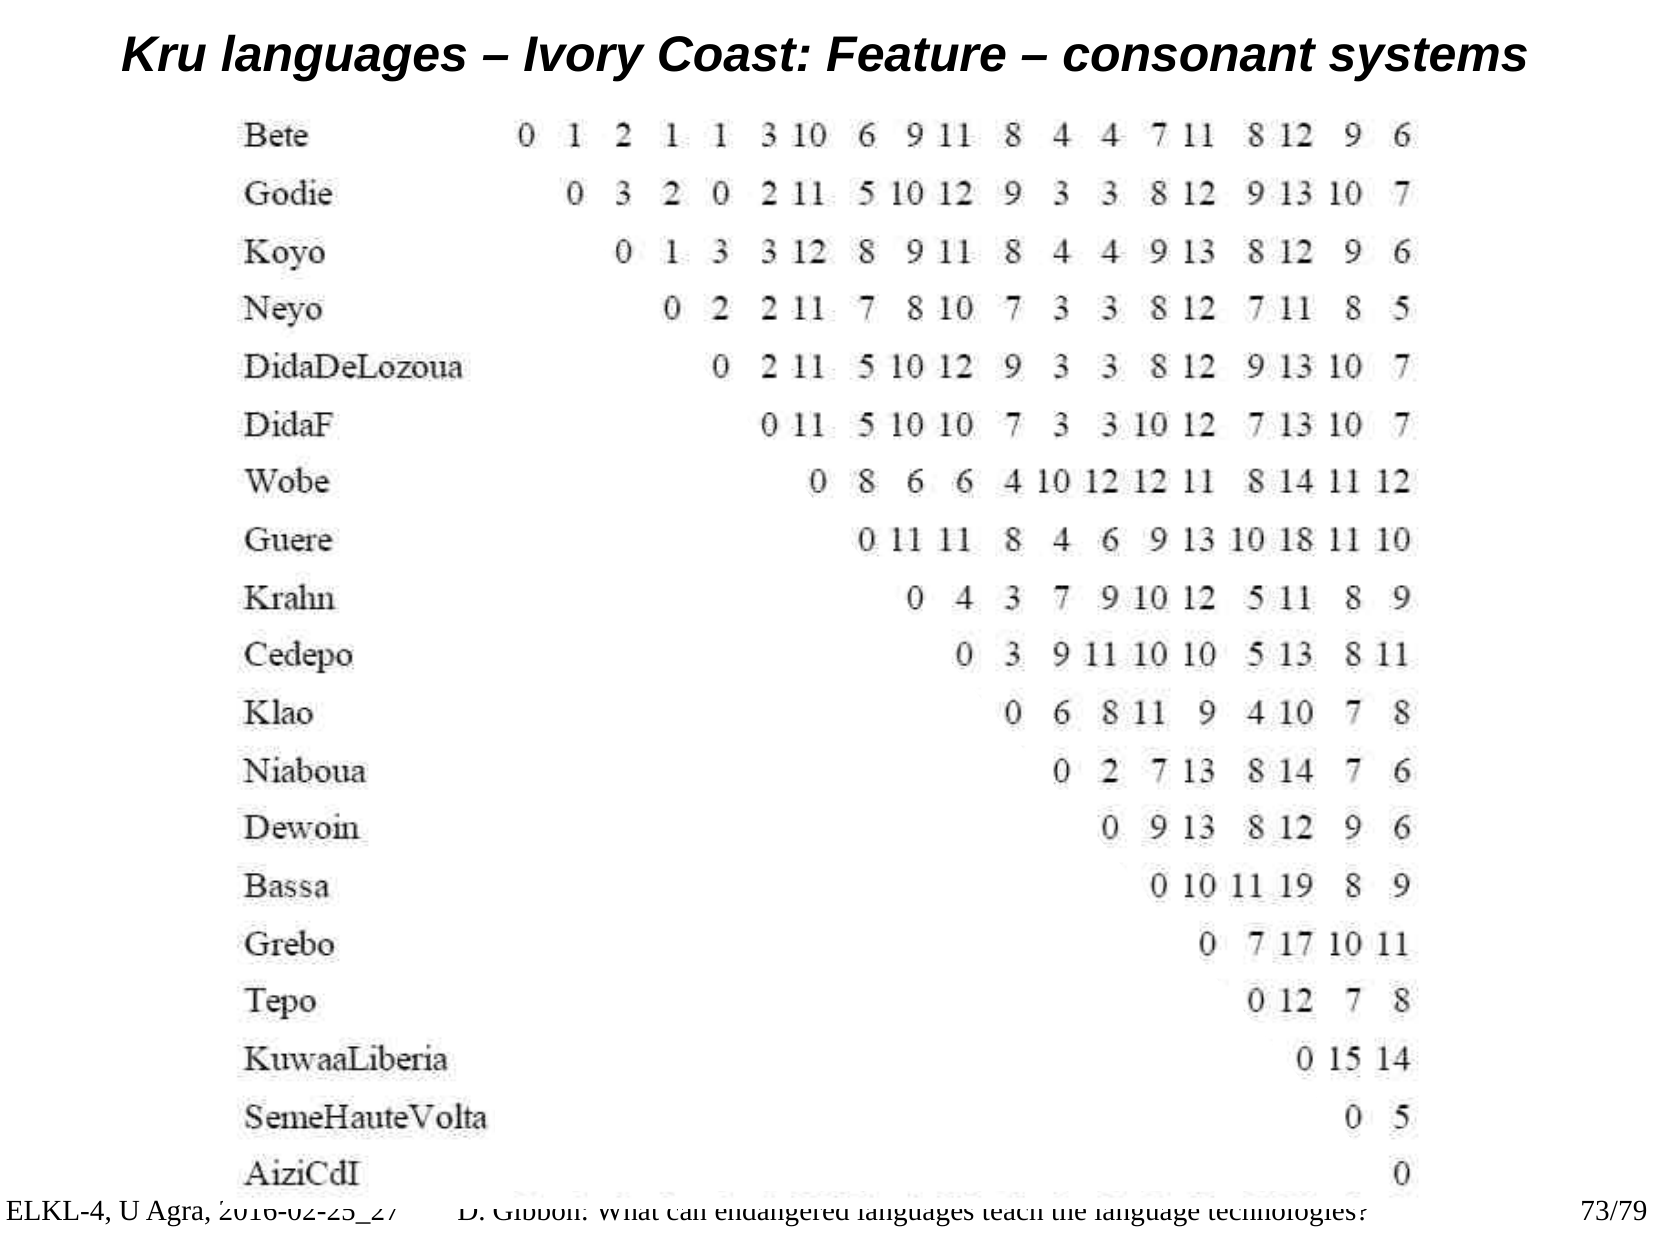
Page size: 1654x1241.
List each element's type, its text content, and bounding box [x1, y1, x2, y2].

text_box [495, 120, 1396, 1191]
picture [223, 105, 1437, 1209]
title Kru languages – Ivory Coast: Feature – consonant systems [0, 2, 1654, 106]
